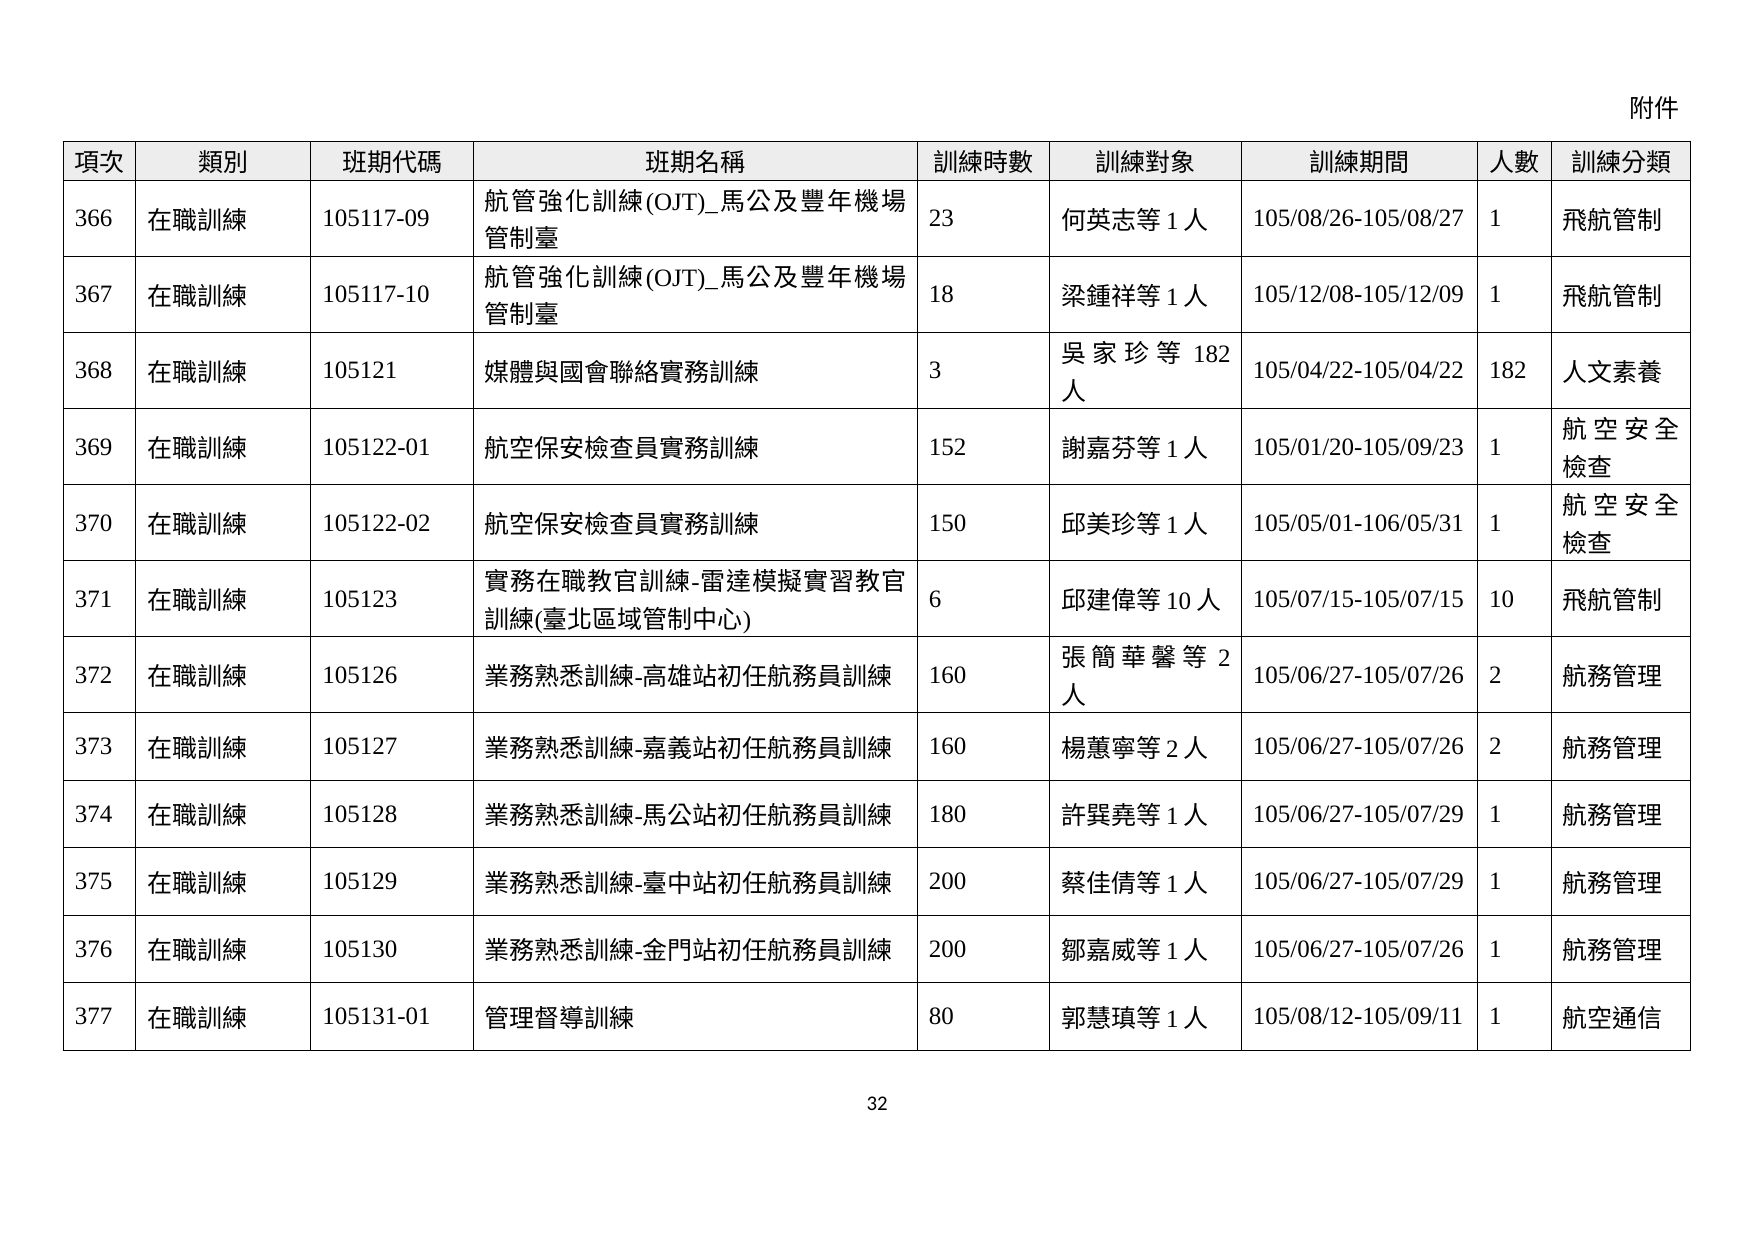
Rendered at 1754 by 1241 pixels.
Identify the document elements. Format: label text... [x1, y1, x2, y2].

table_cell 23 [918, 181, 1049, 256]
table_cell 1 [1478, 781, 1551, 847]
table_cell 200 [918, 848, 1049, 914]
table_cell 航空安全檢查 [1552, 409, 1690, 484]
table_cell 航空保安檢查員實務訓練 [474, 409, 917, 484]
table_cell 368 [64, 333, 135, 408]
table_cell 航務管理 [1552, 713, 1690, 779]
table_cell 105/06/27-105/07/26 [1242, 713, 1477, 779]
table_cell 航管強化訓練(OJT)_馬公及豐年機場管制臺 [474, 181, 917, 256]
table_header 班期代碼 [311, 142, 473, 180]
table_cell 1 [1478, 181, 1551, 256]
table_cell 105129 [311, 848, 473, 914]
table_cell 1 [1478, 409, 1551, 484]
table_cell 105/08/12-105/09/11 [1242, 983, 1477, 1049]
table_cell 航空安全檢查 [1552, 485, 1690, 560]
table_cell 航空保安檢查員實務訓練 [474, 485, 917, 560]
table_cell 業務熟悉訓練-馬公站初任航務員訓練 [474, 781, 917, 847]
table_cell 媒體與國會聯絡實務訓練 [474, 333, 917, 408]
table_cell 在職訓練 [136, 333, 310, 408]
table_header 人數 [1478, 142, 1551, 180]
table_cell 200 [918, 916, 1049, 982]
table_cell 飛航管制 [1552, 181, 1690, 256]
table_cell 實務在職教官訓練-雷達模擬實習教官訓練(臺北區域管制中心) [474, 561, 917, 636]
table_cell 105117-10 [311, 257, 473, 332]
table_cell 105/12/08-105/12/09 [1242, 257, 1477, 332]
table_cell 業務熟悉訓練-臺中站初任航務員訓練 [474, 848, 917, 914]
table_cell 369 [64, 409, 135, 484]
table_cell 吳家珍等182人 [1050, 333, 1241, 408]
table_cell 許巽堯等1人 [1050, 781, 1241, 847]
table_cell 105117-09 [311, 181, 473, 256]
table_cell 105126 [311, 637, 473, 712]
table_cell 182 [1478, 333, 1551, 408]
table_cell 152 [918, 409, 1049, 484]
table_header 訓練期間 [1242, 142, 1477, 180]
table_cell 人文素養 [1552, 333, 1690, 408]
table_cell 371 [64, 561, 135, 636]
table_cell 業務熟悉訓練-高雄站初任航務員訓練 [474, 637, 917, 712]
table_cell 在職訓練 [136, 181, 310, 256]
table_cell 何英志等1人 [1050, 181, 1241, 256]
table_cell 105/06/27-105/07/29 [1242, 848, 1477, 914]
table_cell 150 [918, 485, 1049, 560]
table_cell 楊蕙寧等2人 [1050, 713, 1241, 779]
table_cell 180 [918, 781, 1049, 847]
table_cell 105/06/27-105/07/26 [1242, 637, 1477, 712]
table_cell 在職訓練 [136, 983, 310, 1049]
table_cell 航空通信 [1552, 983, 1690, 1049]
table_cell 1 [1478, 983, 1551, 1049]
table_cell 邱美珍等1人 [1050, 485, 1241, 560]
table_cell 1 [1478, 916, 1551, 982]
table_cell 105/06/27-105/07/26 [1242, 916, 1477, 982]
table_cell 10 [1478, 561, 1551, 636]
table_cell 在職訓練 [136, 257, 310, 332]
table_header 訓練時數 [918, 142, 1049, 180]
table_cell 張簡華馨等2人 [1050, 637, 1241, 712]
table_cell 105/01/20-105/09/23 [1242, 409, 1477, 484]
table_cell 374 [64, 781, 135, 847]
table_cell 2 [1478, 713, 1551, 779]
table_cell 372 [64, 637, 135, 712]
table_cell 377 [64, 983, 135, 1049]
table_cell 航務管理 [1552, 916, 1690, 982]
table_cell 3 [918, 333, 1049, 408]
table_cell 105130 [311, 916, 473, 982]
table_cell 105/08/26-105/08/27 [1242, 181, 1477, 256]
table_cell 蔡佳倩等1人 [1050, 848, 1241, 914]
table_cell 在職訓練 [136, 561, 310, 636]
table_cell 105/05/01-106/05/31 [1242, 485, 1477, 560]
table_cell 在職訓練 [136, 848, 310, 914]
table_cell 郭慧瑱等1人 [1050, 983, 1241, 1049]
table_cell 105122-02 [311, 485, 473, 560]
table_cell 業務熟悉訓練-嘉義站初任航務員訓練 [474, 713, 917, 779]
table_cell 在職訓練 [136, 637, 310, 712]
table_cell 366 [64, 181, 135, 256]
table_cell 105122-01 [311, 409, 473, 484]
table_cell 謝嘉芬等1人 [1050, 409, 1241, 484]
table_cell 在職訓練 [136, 409, 310, 484]
table_cell 業務熟悉訓練-金門站初任航務員訓練 [474, 916, 917, 982]
table_cell 376 [64, 916, 135, 982]
table_cell 105/07/15-105/07/15 [1242, 561, 1477, 636]
table_header 訓練分類 [1552, 142, 1690, 180]
table_cell 105123 [311, 561, 473, 636]
table_cell 1 [1478, 257, 1551, 332]
table_cell 160 [918, 713, 1049, 779]
table_cell 航管強化訓練(OJT)_馬公及豐年機場管制臺 [474, 257, 917, 332]
table_cell 105/04/22-105/04/22 [1242, 333, 1477, 408]
table_cell 在職訓練 [136, 781, 310, 847]
table_cell 航務管理 [1552, 781, 1690, 847]
table_header 訓練對象 [1050, 142, 1241, 180]
table_cell 367 [64, 257, 135, 332]
table_header 類別 [136, 142, 310, 180]
table_cell 6 [918, 561, 1049, 636]
table_cell 邱建偉等10人 [1050, 561, 1241, 636]
table_cell 航務管理 [1552, 848, 1690, 914]
table_cell 梁鍾祥等1人 [1050, 257, 1241, 332]
table_cell 在職訓練 [136, 485, 310, 560]
table_header 班期名稱 [474, 142, 917, 180]
table_cell 1 [1478, 848, 1551, 914]
table_cell 18 [918, 257, 1049, 332]
table_cell 2 [1478, 637, 1551, 712]
table_cell 管理督導訓練 [474, 983, 917, 1049]
table_cell 373 [64, 713, 135, 779]
table_cell 160 [918, 637, 1049, 712]
table_cell 105127 [311, 713, 473, 779]
table_cell 航務管理 [1552, 637, 1690, 712]
table_cell 105121 [311, 333, 473, 408]
table_cell 在職訓練 [136, 713, 310, 779]
table_header 項次 [64, 142, 135, 180]
table_cell 飛航管制 [1552, 257, 1690, 332]
table_cell 105/06/27-105/07/29 [1242, 781, 1477, 847]
table_cell 飛航管制 [1552, 561, 1690, 636]
table_cell 375 [64, 848, 135, 914]
table_cell 370 [64, 485, 135, 560]
table_cell 在職訓練 [136, 916, 310, 982]
table_cell 105131-01 [311, 983, 473, 1049]
table_cell 1 [1478, 485, 1551, 560]
table_cell 80 [918, 983, 1049, 1049]
table_cell 105128 [311, 781, 473, 847]
table_cell 鄒嘉威等1人 [1050, 916, 1241, 982]
